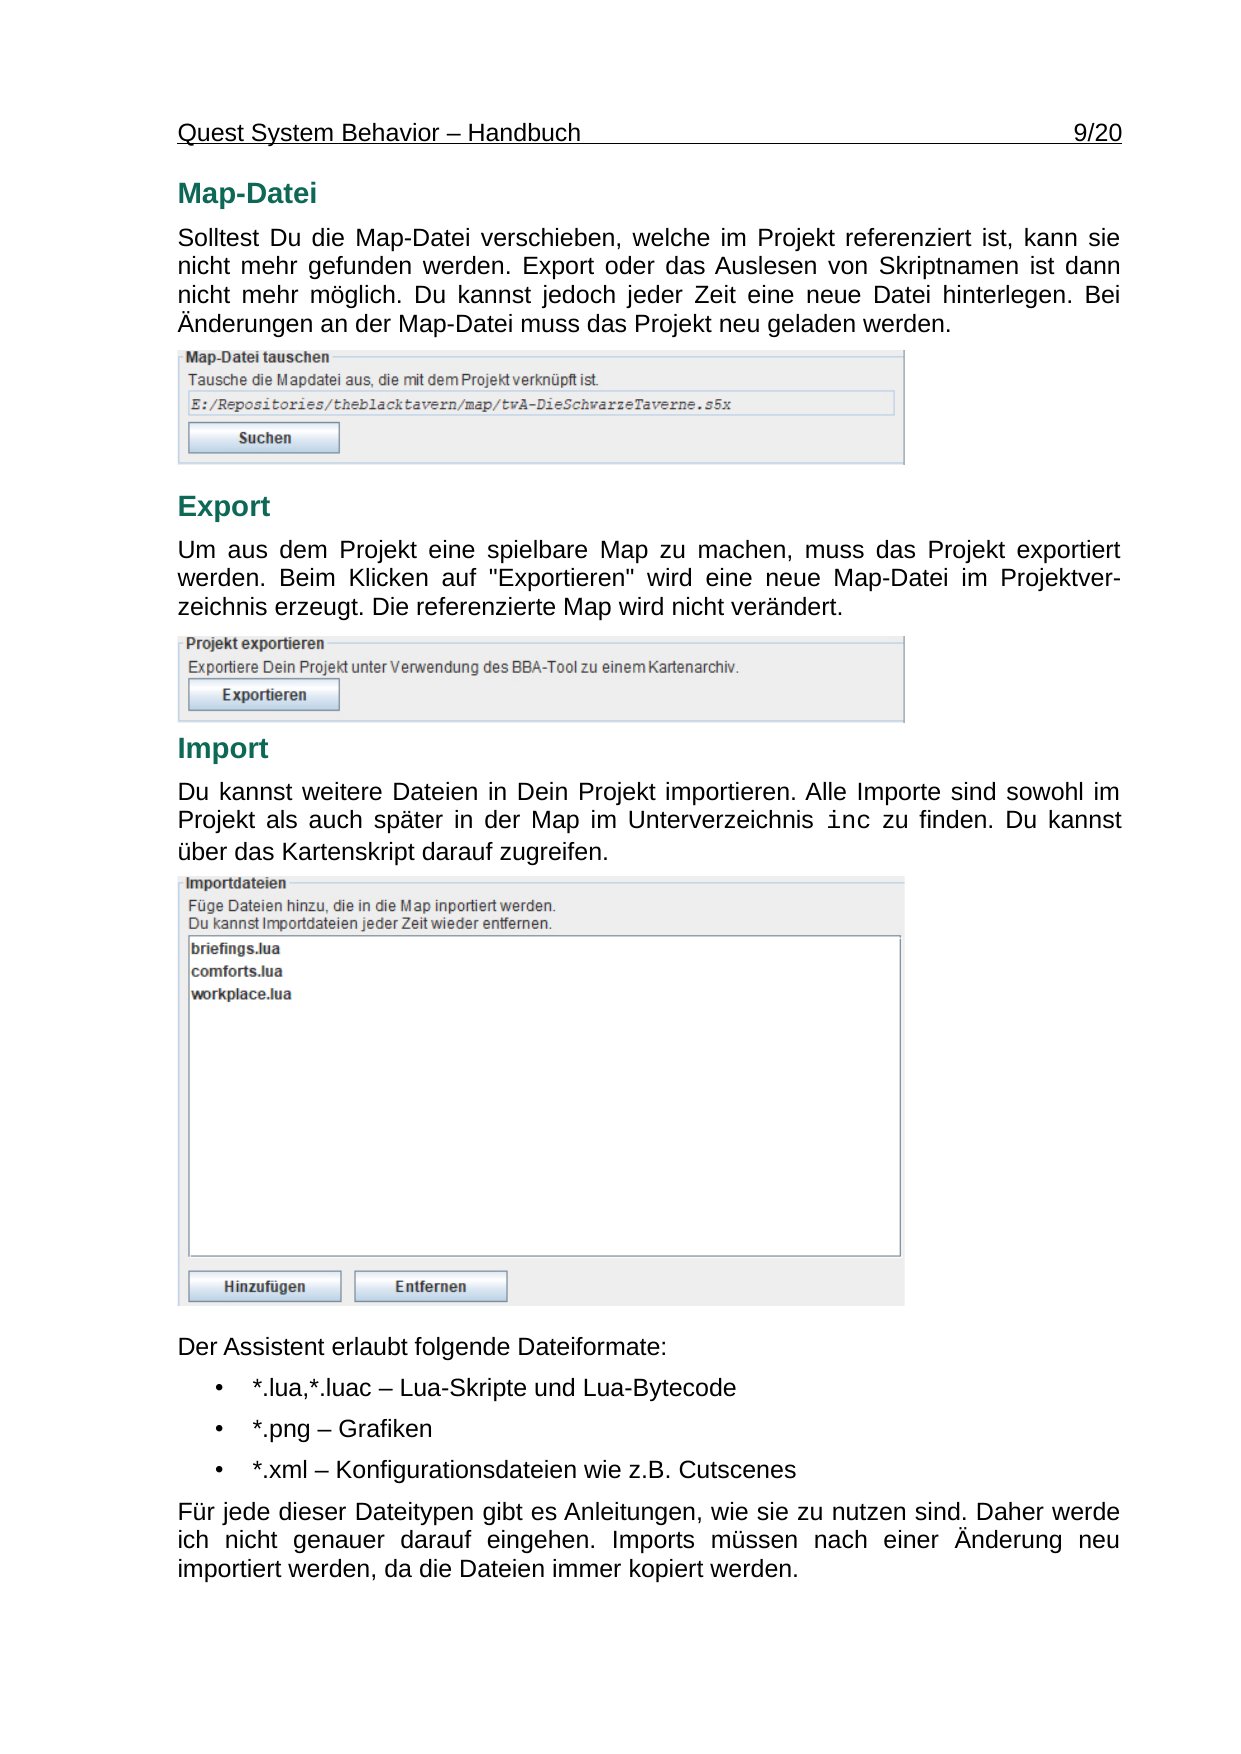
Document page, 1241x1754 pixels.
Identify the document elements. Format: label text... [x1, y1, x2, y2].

text Solltest Du die Map-Datei verschieben, welche im Projekt referenziert ist, kann sie nicht mehr gefunden werden. Export oder das Auslesen von Skriptnamen ist dann nicht mehr möglich. Du kannst jedoch jeder Zeit eine neue Datei hinterlegen. Bei Änderungen an der Map-Datei muss das Projekt neu geladen werden. [177, 223, 1122, 338]
picture [177, 636, 905, 723]
text Für jede dieser Dateitypen gibt es Anleitungen, wie sie zu nutzen sind. Daher werde ich nicht genauer darauf eingehen. Imports müssen nach einer Änderung neu importiert werden, da die Dateien immer kopiert werden. [177, 1497, 1122, 1583]
list *.xml – Konfigurationsdateien wie z.B. Cutscenes [215, 1455, 1122, 1484]
subtitle Import [177, 731, 1122, 764]
text Du kannst weitere Dateien in Dein Projekt importieren. Alle Importe sind sowohl im Projekt als auch später in der Map im Unterverzeichnis inc zu finden. Du kannst über das Kartenskript darauf zugreifen. [177, 777, 1122, 865]
subtitle Map-Datei [177, 176, 1122, 210]
text Um aus dem Projekt eine spielbare Map zu machen, muss das Projekt exportiert werden. Beim Klicken auf "Exportieren" wird eine neue Map-Datei im Projektver-zeichnis erzeugt. Die referenzierte Map wird nicht verändert. [177, 535, 1122, 621]
list *.png – Grafiken [215, 1414, 1122, 1443]
text Der Assistent erlaubt folgende Dateiformate: [177, 1331, 1122, 1360]
list *.lua,*.luac – Lua-Skripte und Lua-Bytecode [215, 1373, 1122, 1402]
picture [177, 876, 905, 1306]
picture [177, 350, 905, 465]
subtitle Export [177, 488, 1122, 522]
